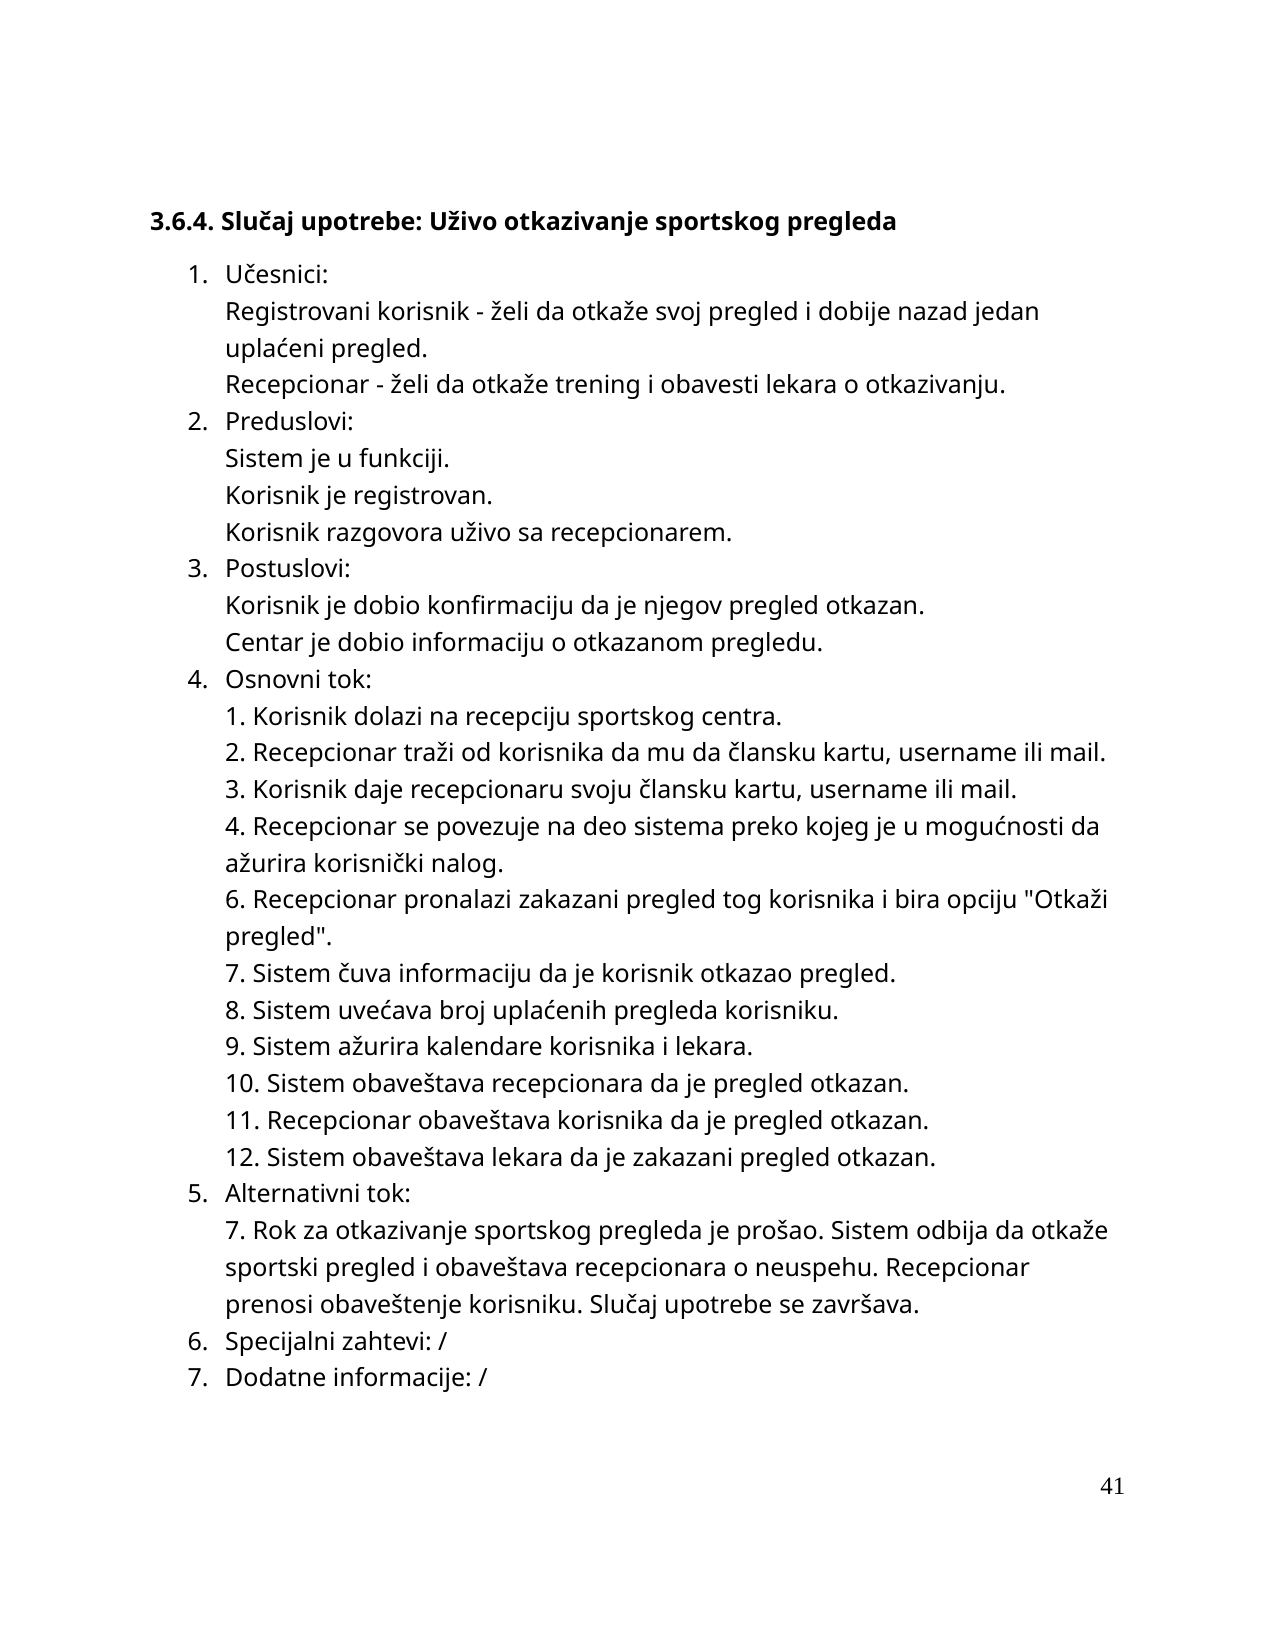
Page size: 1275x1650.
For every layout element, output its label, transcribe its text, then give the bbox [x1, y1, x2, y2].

list Recepcionar - želi da otkaže trening i obavesti lekara o otkazivanju. [225, 367, 1125, 401]
text 6. Recepcionar pronalazi zakazani pregled tog korisnika i bira opciju "Otkaži pregled". [225, 882, 1125, 953]
text 4. Recepcionar se povezuje na deo sistema preko kojeg je u mogućnosti da ažurira korisnički nalog. [225, 808, 1125, 879]
text 1. Korisnik dolazi na recepciju sportskog centra. [225, 698, 1125, 732]
text 8. Sistem uvećava broj uplaćenih pregleda korisniku. [225, 992, 1125, 1026]
text 7. Sistem čuva informaciju da je korisnik otkazao pregled. [225, 956, 1125, 989]
text 2. Recepcionar traži od korisnika da mu da člansku kartu, username ili mail. [225, 735, 1125, 769]
list Učesnici: [187, 257, 1125, 291]
list Sistem je u funkciji. [225, 441, 1125, 475]
list Alternativni tok: [187, 1176, 1125, 1210]
list Dodatne informacije: / [187, 1360, 1125, 1394]
text 9. Sistem ažurira kalendare korisnika i lekara. [225, 1029, 1125, 1063]
list Osnovni tok: [187, 661, 1125, 695]
list Postuslovi: [187, 551, 1125, 585]
list Registrovani korisnik - želi da otkaže svoj pregled i dobije nazad jedan uplaćeni pregled. [225, 294, 1125, 364]
list 7. Rok za otkazivanje sportskog pregleda je prošao. Sistem odbija da otkaže sportski pregled i obaveštava recepcionara o neuspehu. Recepcionar prenosi obaveštenje korisniku. Slučaj upotrebe se završava. [225, 1213, 1125, 1321]
text 3.6.4. Slučaj upotrebe: Uživo otkazivanje sportskog pregleda [150, 203, 1125, 237]
list Korisnik je registrovan. [225, 477, 1125, 512]
text 11. Recepcionar obaveštava korisnika da je pregled otkazan. [225, 1103, 1125, 1137]
list Korisnik je dobio konfirmaciju da je njegov pregled otkazan. [225, 588, 1125, 622]
text 10. Sistem obaveštava recepcionara da je pregled otkazan. [225, 1066, 1125, 1100]
list Preduslovi: [187, 404, 1125, 438]
text 3. Korisnik daje recepcionaru svoju člansku kartu, username ili mail. [225, 772, 1125, 806]
text 12. Sistem obaveštava lekara da je zakazani pregled otkazan. [225, 1139, 1125, 1173]
list Centar je dobio informaciju o otkazanom pregledu. [225, 624, 1125, 659]
list Specijalni zahtevi: / [187, 1323, 1125, 1357]
list Korisnik razgovora uživo sa recepcionarem. [225, 514, 1125, 548]
